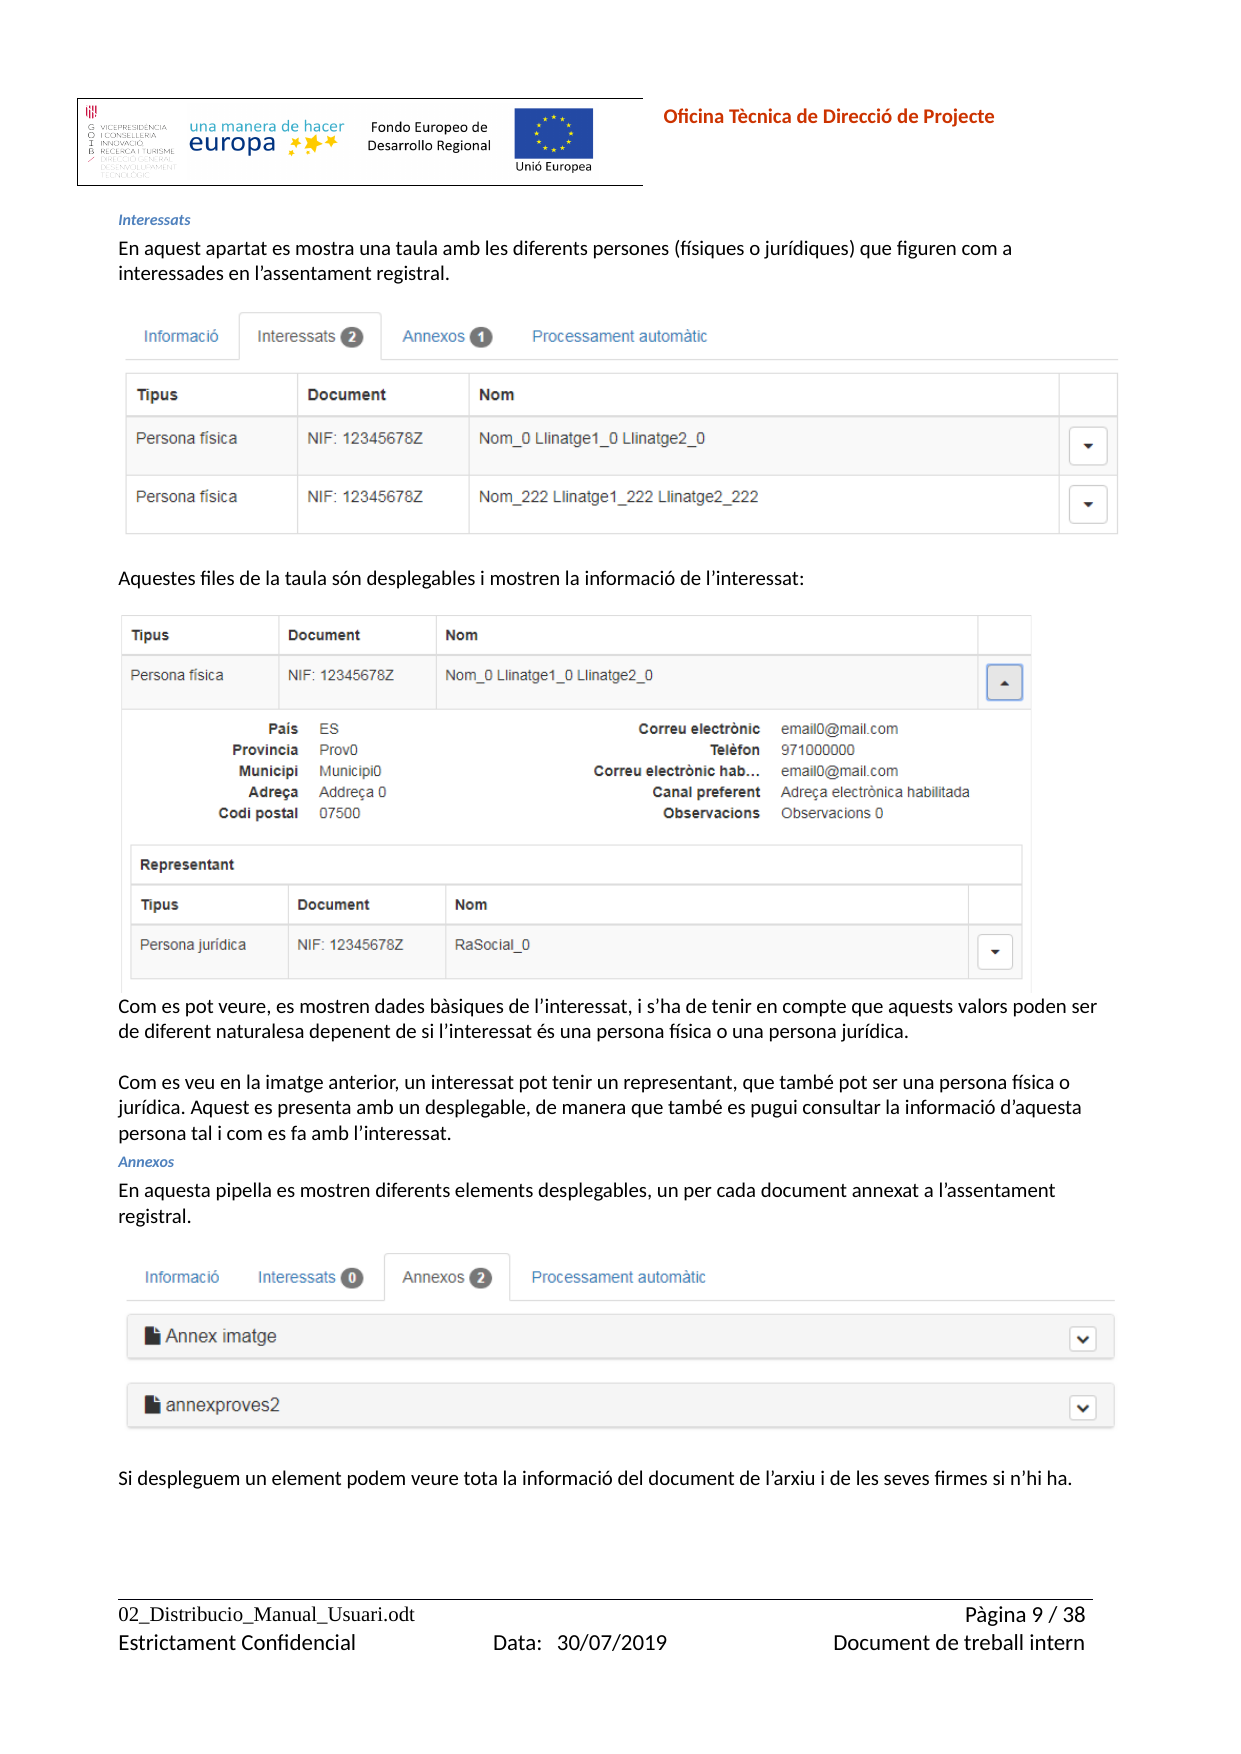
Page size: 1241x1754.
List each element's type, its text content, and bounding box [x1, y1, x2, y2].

picture [82, 103, 181, 180]
picture [121, 311, 1125, 540]
text Si despleguem un element podem veure tota la informació del document de l’arxiu i de les seves firmes si n’hi ha. [118, 1465, 1122, 1491]
picture [187, 103, 599, 180]
subtitle Interessats [89, 209, 1122, 229]
text En aquesta pipella es mostren diferents elements desplegables, un per cada document annexat a l’assentament registral. [118, 1177, 1122, 1228]
text En aquest apartat es mostra una taula amb les diferents persones (físiques o jurídiques) que figuren com a interessades en l’assentament registral. [118, 235, 1122, 286]
subtitle Annexos [89, 1152, 1122, 1171]
text Com es pot veure, es mostren dades bàsiques de l’interessat, i s’ha de tenir en compte que aquests valors poden ser de diferent naturalesa depenent de si l’interessat és una persona física o una persona jurídica. [118, 993, 1122, 1044]
text Com es veu en la imatge anterior, un interessat pot tenir un representant, que també pot ser una persona física o jurídica. Aquest es presenta amb un desplegable, de manera que també es pugui consultar la informació d’aquesta persona tal i com es fa amb l’interessat. [118, 1069, 1122, 1145]
picture [121, 615, 1032, 993]
text Aquestes files de la taula són desplegables i mostren la informació de l’interessat: [118, 565, 1122, 590]
picture [121, 1253, 1124, 1440]
